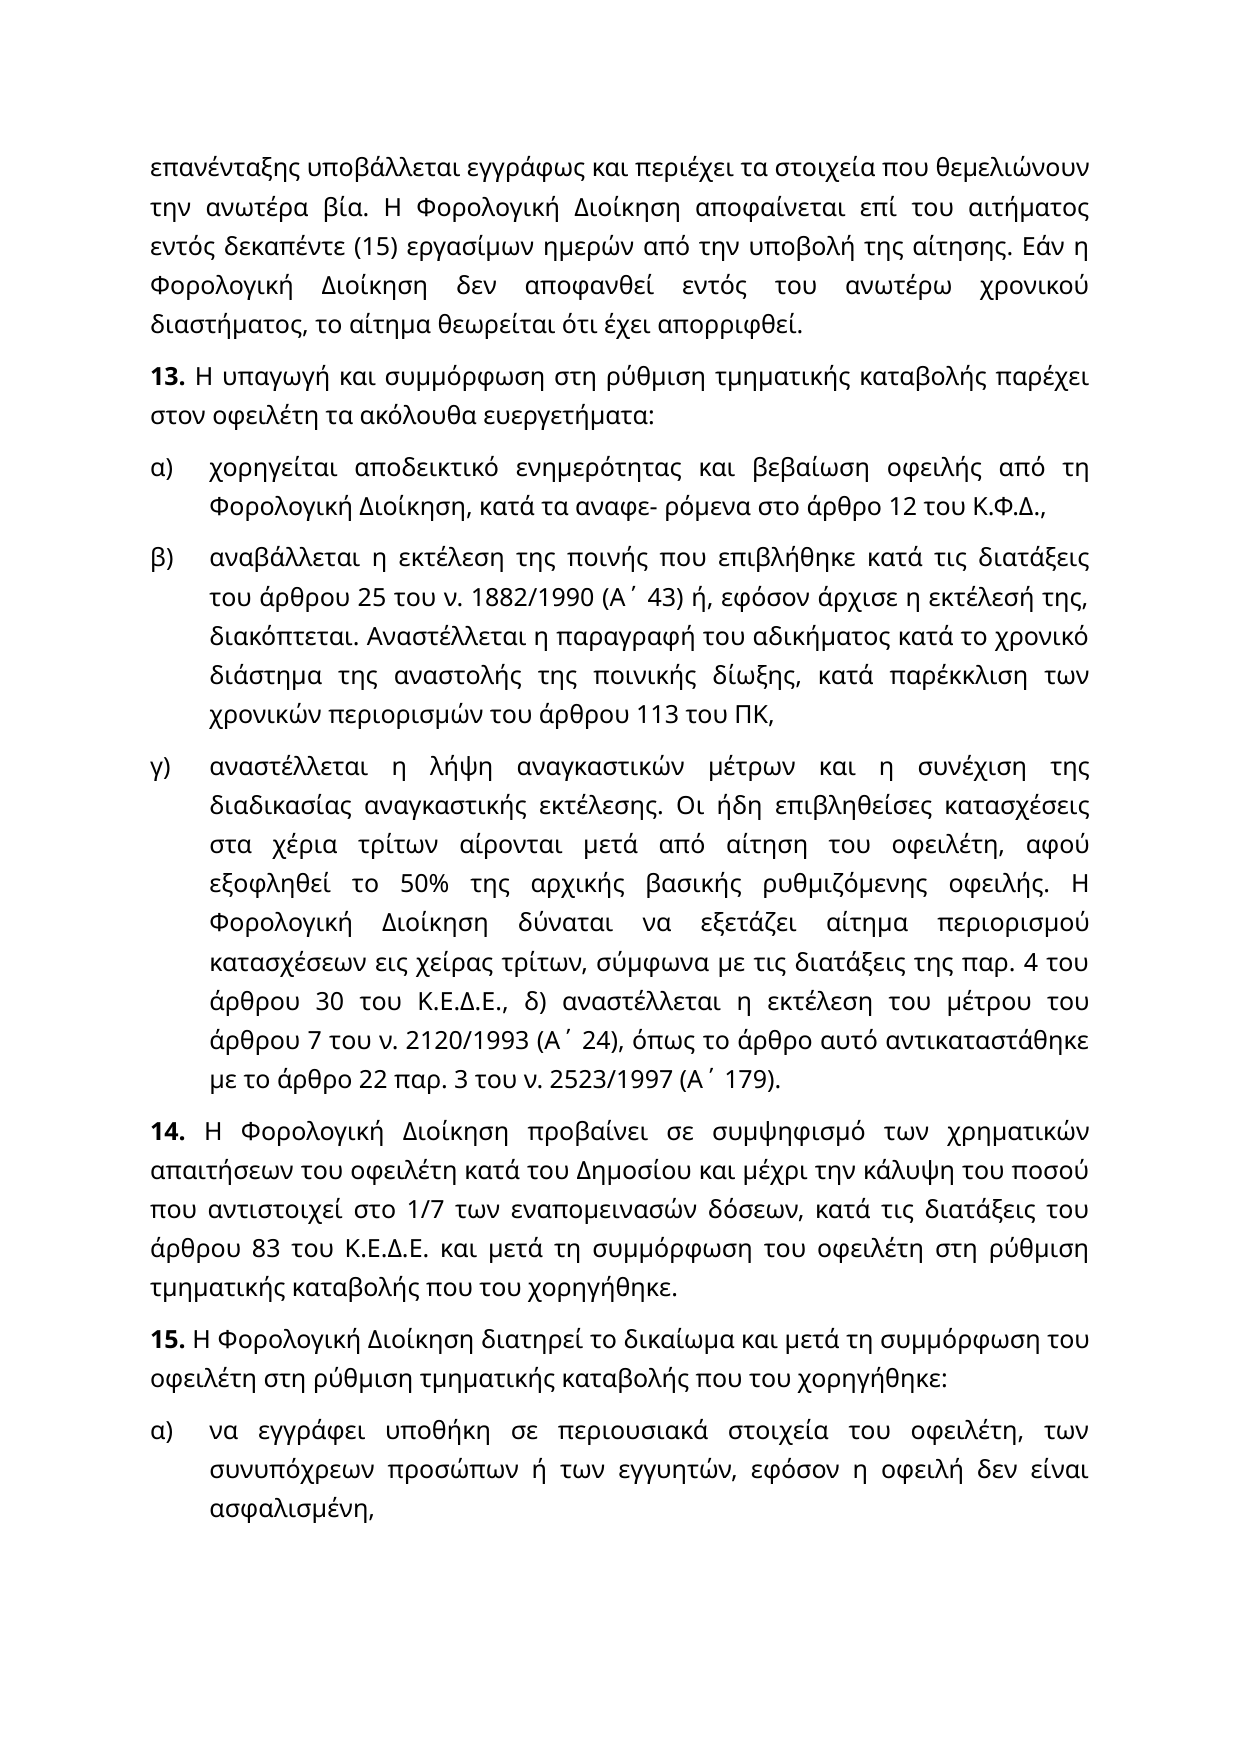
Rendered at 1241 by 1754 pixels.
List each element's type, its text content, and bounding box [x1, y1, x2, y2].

text 14. Η Φορολογική Διοίκηση προβαίνει σε συμψηφισμό των χρηματικών απαιτήσεων του οφειλέτη κατά του Δημοσίου και μέχρι την κάλυψη του ποσού που αντιστοιχεί στο 1/7 των εναπομεινασών δόσεων, κατά τις διατάξεις του άρθρου 83 του Κ.Ε.Δ.Ε. και μετά τη συμμόρφωση του οφειλέτη στη ρύθμιση τμηματικής καταβολής που του χορηγήθηκε. [150, 1113, 1090, 1304]
text 13. Η υπαγωγή και συμμόρφωση στη ρύθμιση τμηματικής καταβολής παρέχει στον οφειλέτη τα ακόλουθα ευεργετήματα: [150, 358, 1090, 432]
list α) να εγγράφει υποθήκη σε περιουσιακά στοιχεία του οφειλέτη, των συνυπόχρεων προσώπων ή των εγγυητών, εφόσον η οφειλή δεν είναι ασφαλισμένη, [150, 1412, 1090, 1525]
list γ) αναστέλλεται η λήψη αναγκαστικών μέτρων και η συνέχιση της διαδικασίας αναγκαστικής εκτέλεσης. Οι ήδη επιβληθείσες κατασχέσεις στα χέρια τρίτων αίρονται μετά από αίτηση του οφειλέτη, αφού εξοφληθεί το 50% της αρχικής βασικής ρυθμιζόμενης οφειλής. Η Φορολογική Διοίκηση δύναται να εξετάζει αίτημα περιορισμού κατασχέσεων εις χείρας τρίτων, σύμφωνα με τις διατάξεις της παρ. 4 του άρθρου 30 του Κ.Ε.Δ.Ε., δ) αναστέλλεται η εκτέλεση του μέτρου του άρθρου 7 του ν. 2120/1993 (Α΄ 24), όπως το άρθρο αυτό αντικαταστάθηκε με το άρθρο 22 παρ. 3 του ν. 2523/1997 (Α΄ 179). [150, 748, 1090, 1096]
list β) αναβάλλεται η εκτέλεση της ποινής που επιβλήθηκε κατά τις διατάξεις του άρθρου 25 του ν. 1882/1990 (Α΄ 43) ή, εφόσον άρχισε η εκτέλεσή της, διακόπτεται. Αναστέλλεται η παραγραφή του αδικήματος κατά το χρονικό διάστημα της αναστολής της ποινικής δίωξης, κατά παρέκκλιση των χρονικών περιορισμών του άρθρου 113 του ΠΚ, [150, 540, 1090, 731]
text 15. Η Φορολογική Διοίκηση διατηρεί το δικαίωμα και μετά τη συμμόρφωση του οφειλέτη στη ρύθμιση τμηματικής καταβολής που του χορηγήθηκε: [150, 1322, 1090, 1395]
list α) χορηγείται αποδεικτικό ενημερότητας και βεβαίωση οφειλής από τη Φορολογική Διοίκηση, κατά τα αναφε- ρόμενα στο άρθρο 12 του Κ.Φ.Δ., [150, 449, 1090, 522]
text επανένταξης υποβάλλεται εγγράφως και περιέχει τα στοιχεία που θεμελιώνουν την ανωτέρα βία. Η Φορολογική Διοίκηση αποφαίνεται επί του αιτήματος εντός δεκαπέντε (15) εργασίμων ημερών από την υποβολή της αίτησης. Εάν η Φορολογική Διοίκηση δεν αποφανθεί εντός του ανωτέρω χρονικού διαστήματος, το αίτημα θεωρείται ότι έχει απορριφθεί. [150, 150, 1090, 341]
